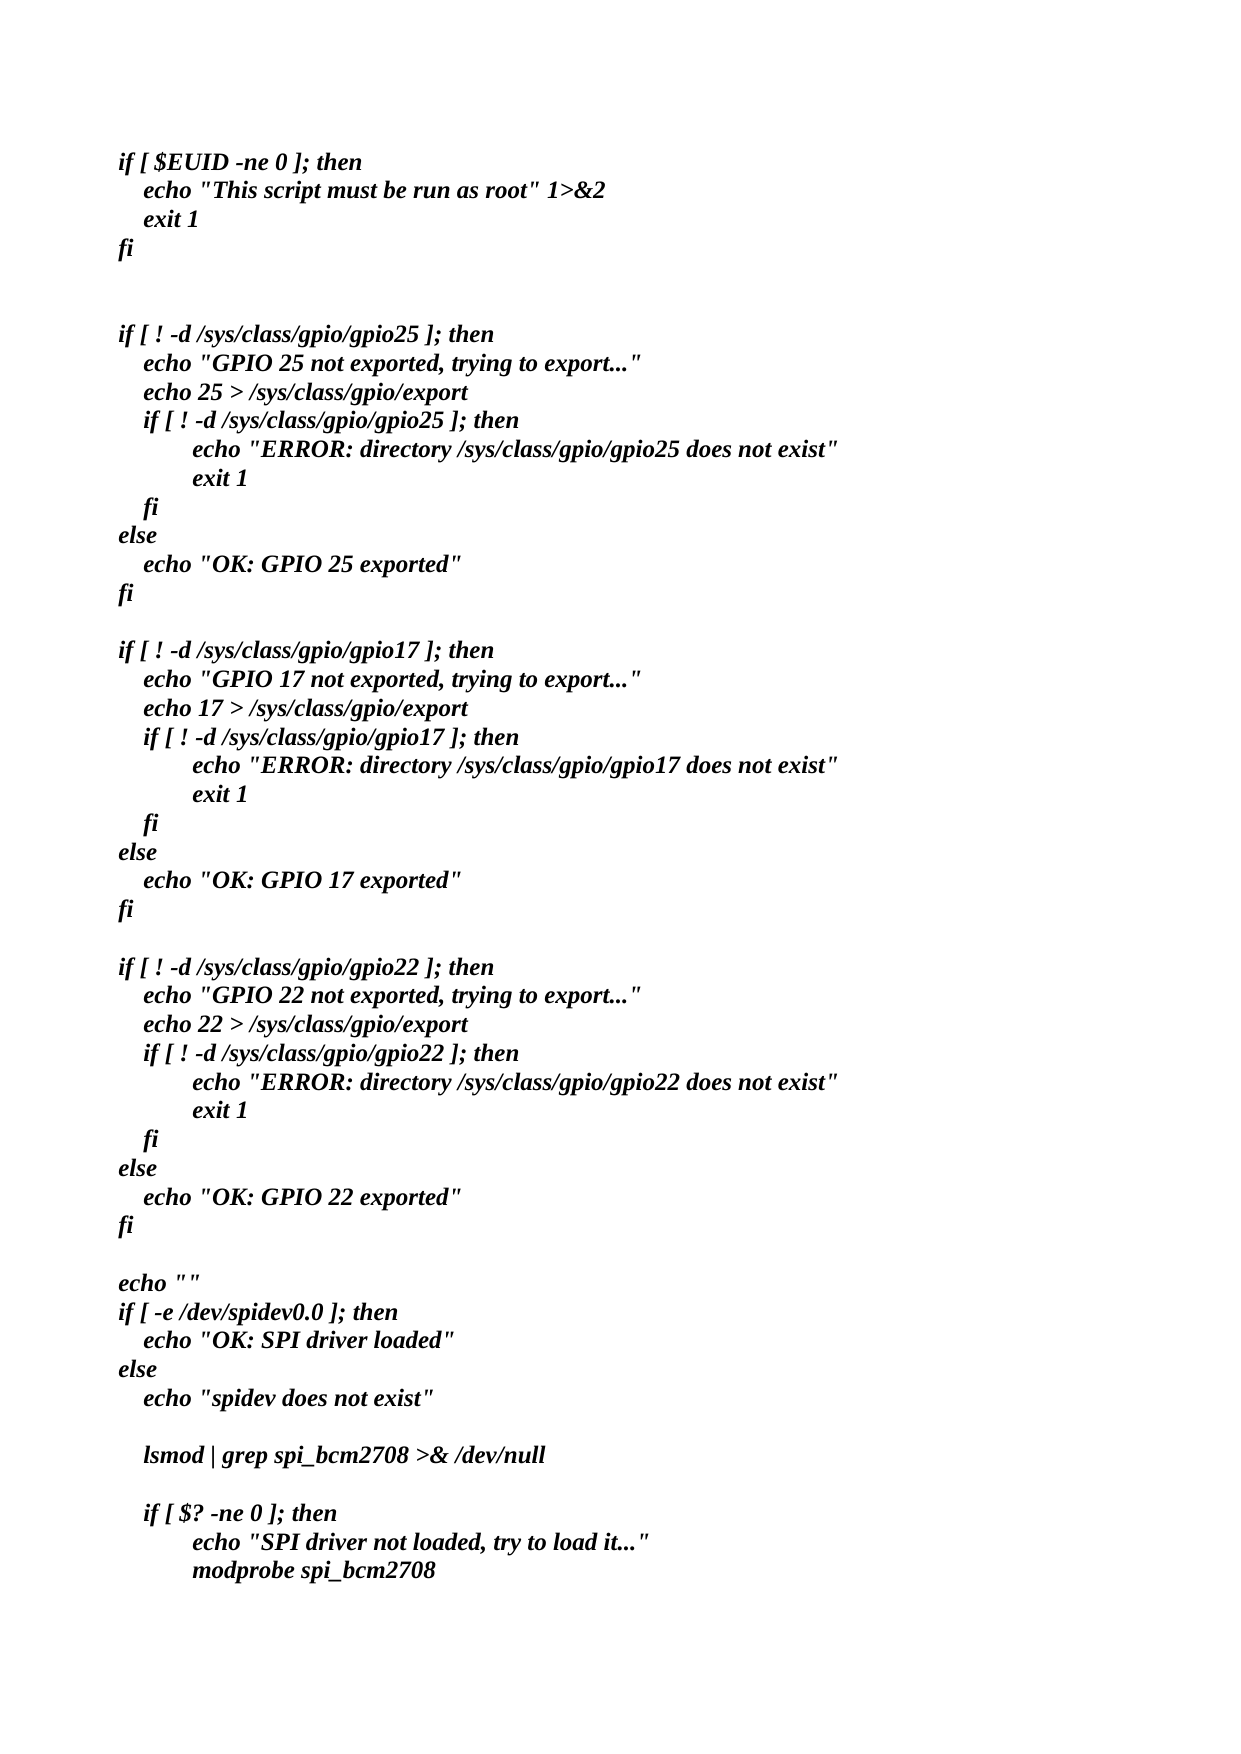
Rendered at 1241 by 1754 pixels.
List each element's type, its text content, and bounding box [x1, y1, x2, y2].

text echo "This script must be run as root" 1>&2 [118, 176, 1122, 204]
text echo "OK: GPIO 22 exported" [118, 1182, 1122, 1211]
text echo 22 > /sys/class/gpio/export [118, 1009, 1122, 1038]
text echo "ERROR: directory /sys/class/gpio/gpio22 does not exist" [118, 1067, 1122, 1096]
text modprobe spi_bcm2708 [118, 1556, 1122, 1584]
text echo "GPIO 25 not exported, trying to export..." [118, 348, 1122, 377]
text echo "SPI driver not loaded, try to load it..." [118, 1527, 1122, 1556]
text echo "ERROR: directory /sys/class/gpio/gpio17 does not exist" [118, 751, 1122, 779]
text echo "OK: SPI driver loaded" [118, 1326, 1122, 1354]
text fi [118, 894, 1122, 923]
text fi [118, 233, 1122, 262]
text exit 1 [118, 1096, 1122, 1124]
text else [118, 1354, 1122, 1383]
text if [ ! -d /sys/class/gpio/gpio25 ]; then [118, 406, 1122, 434]
text lsmod | grep spi_bcm2708 >& /dev/null [118, 1441, 1122, 1469]
text echo 25 > /sys/class/gpio/export [118, 377, 1122, 406]
text echo "OK: GPIO 25 exported" [118, 549, 1122, 578]
text else [118, 837, 1122, 866]
text exit 1 [118, 779, 1122, 808]
text if [ ! -d /sys/class/gpio/gpio17 ]; then [118, 636, 1122, 664]
text if [ ! -d /sys/class/gpio/gpio22 ]; then [118, 952, 1122, 981]
text exit 1 [118, 204, 1122, 233]
text fi [118, 578, 1122, 607]
text else [118, 1153, 1122, 1182]
text if [ $? -ne 0 ]; then [118, 1498, 1122, 1527]
text echo "OK: GPIO 17 exported" [118, 866, 1122, 894]
text echo 17 > /sys/class/gpio/export [118, 693, 1122, 722]
text echo "spidev does not exist" [118, 1383, 1122, 1412]
text if [ -e /dev/spidev0.0 ]; then [118, 1297, 1122, 1326]
text if [ ! -d /sys/class/gpio/gpio17 ]; then [118, 722, 1122, 751]
text fi [118, 1124, 1122, 1153]
text echo "GPIO 17 not exported, trying to export..." [118, 664, 1122, 693]
text if [ ! -d /sys/class/gpio/gpio22 ]; then [118, 1038, 1122, 1067]
text echo "GPIO 22 not exported, trying to export..." [118, 981, 1122, 1009]
text else [118, 521, 1122, 549]
text if [ $EUID -ne 0 ]; then [118, 147, 1122, 176]
text fi [118, 492, 1122, 521]
text exit 1 [118, 463, 1122, 492]
text fi [118, 1211, 1122, 1239]
text fi [118, 808, 1122, 837]
text if [ ! -d /sys/class/gpio/gpio25 ]; then [118, 319, 1122, 348]
text echo "ERROR: directory /sys/class/gpio/gpio25 does not exist" [118, 434, 1122, 463]
text echo "" [118, 1268, 1122, 1297]
